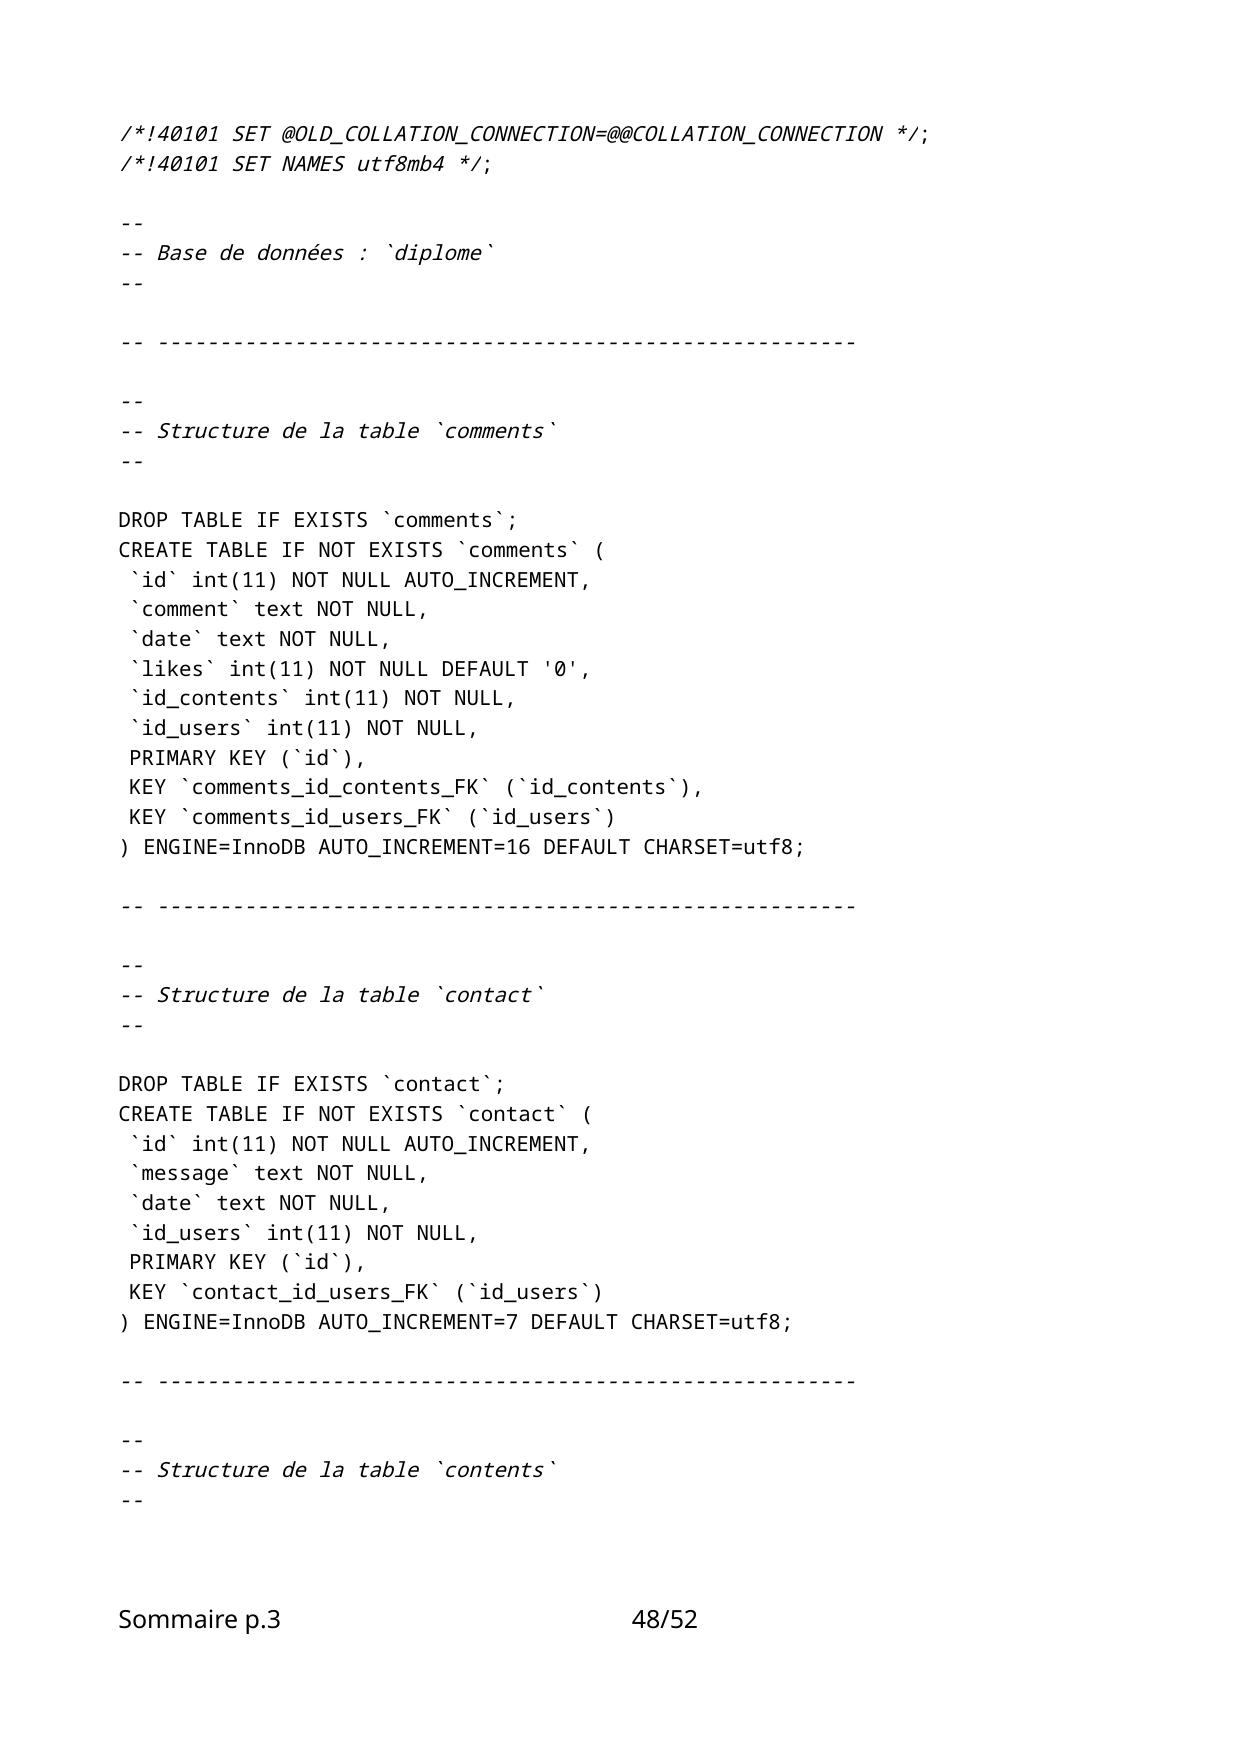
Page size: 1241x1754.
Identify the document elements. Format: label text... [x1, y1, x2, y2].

text KEY `comments_id_contents_FK` (`id_contents`), [118, 771, 1122, 801]
text /*!40101 SET @OLD_COLLATION_CONNECTION=@@COLLATION_CONNECTION */; [118, 118, 1122, 148]
text PRIMARY KEY (`id`), [118, 742, 1122, 771]
text -- -------------------------------------------------------- [118, 326, 1122, 356]
text `likes` int(11) NOT NULL DEFAULT '0', [118, 652, 1122, 682]
text KEY `contact_id_users_FK` (`id_users`) [118, 1276, 1122, 1306]
text -- Structure de la table `contact` [118, 979, 1122, 1009]
text DROP TABLE IF EXISTS `comments`; [118, 504, 1122, 534]
text /*!40101 SET NAMES utf8mb4 */; [118, 148, 1122, 177]
text `id_users` int(11) NOT NULL, [118, 1217, 1122, 1246]
text -- Base de données : `diplome` [118, 237, 1122, 267]
text -- [118, 385, 1122, 415]
text `id` int(11) NOT NULL AUTO_INCREMENT, [118, 563, 1122, 593]
text -- [118, 1424, 1122, 1454]
text -- [118, 267, 1122, 296]
text -- -------------------------------------------------------- [118, 890, 1122, 920]
text -- [118, 1009, 1122, 1038]
text -- Structure de la table `contents` [118, 1454, 1122, 1484]
text -- [118, 207, 1122, 237]
text CREATE TABLE IF NOT EXISTS `contact` ( [118, 1098, 1122, 1127]
text `id_users` int(11) NOT NULL, [118, 712, 1122, 742]
text CREATE TABLE IF NOT EXISTS `comments` ( [118, 534, 1122, 563]
text ) ENGINE=InnoDB AUTO_INCREMENT=16 DEFAULT CHARSET=utf8; [118, 831, 1122, 860]
text -- [118, 445, 1122, 474]
text ) ENGINE=InnoDB AUTO_INCREMENT=7 DEFAULT CHARSET=utf8; [118, 1306, 1122, 1335]
text `comment` text NOT NULL, [118, 593, 1122, 623]
text DROP TABLE IF EXISTS `contact`; [118, 1068, 1122, 1098]
text `message` text NOT NULL, [118, 1157, 1122, 1187]
text -- -------------------------------------------------------- [118, 1365, 1122, 1395]
text -- Structure de la table `comments` [118, 415, 1122, 445]
text -- [118, 949, 1122, 979]
text `id_contents` int(11) NOT NULL, [118, 682, 1122, 712]
text -- [118, 1484, 1122, 1513]
text `id` int(11) NOT NULL AUTO_INCREMENT, [118, 1127, 1122, 1157]
text `date` text NOT NULL, [118, 1187, 1122, 1217]
text `date` text NOT NULL, [118, 623, 1122, 652]
text KEY `comments_id_users_FK` (`id_users`) [118, 801, 1122, 831]
text PRIMARY KEY (`id`), [118, 1246, 1122, 1276]
